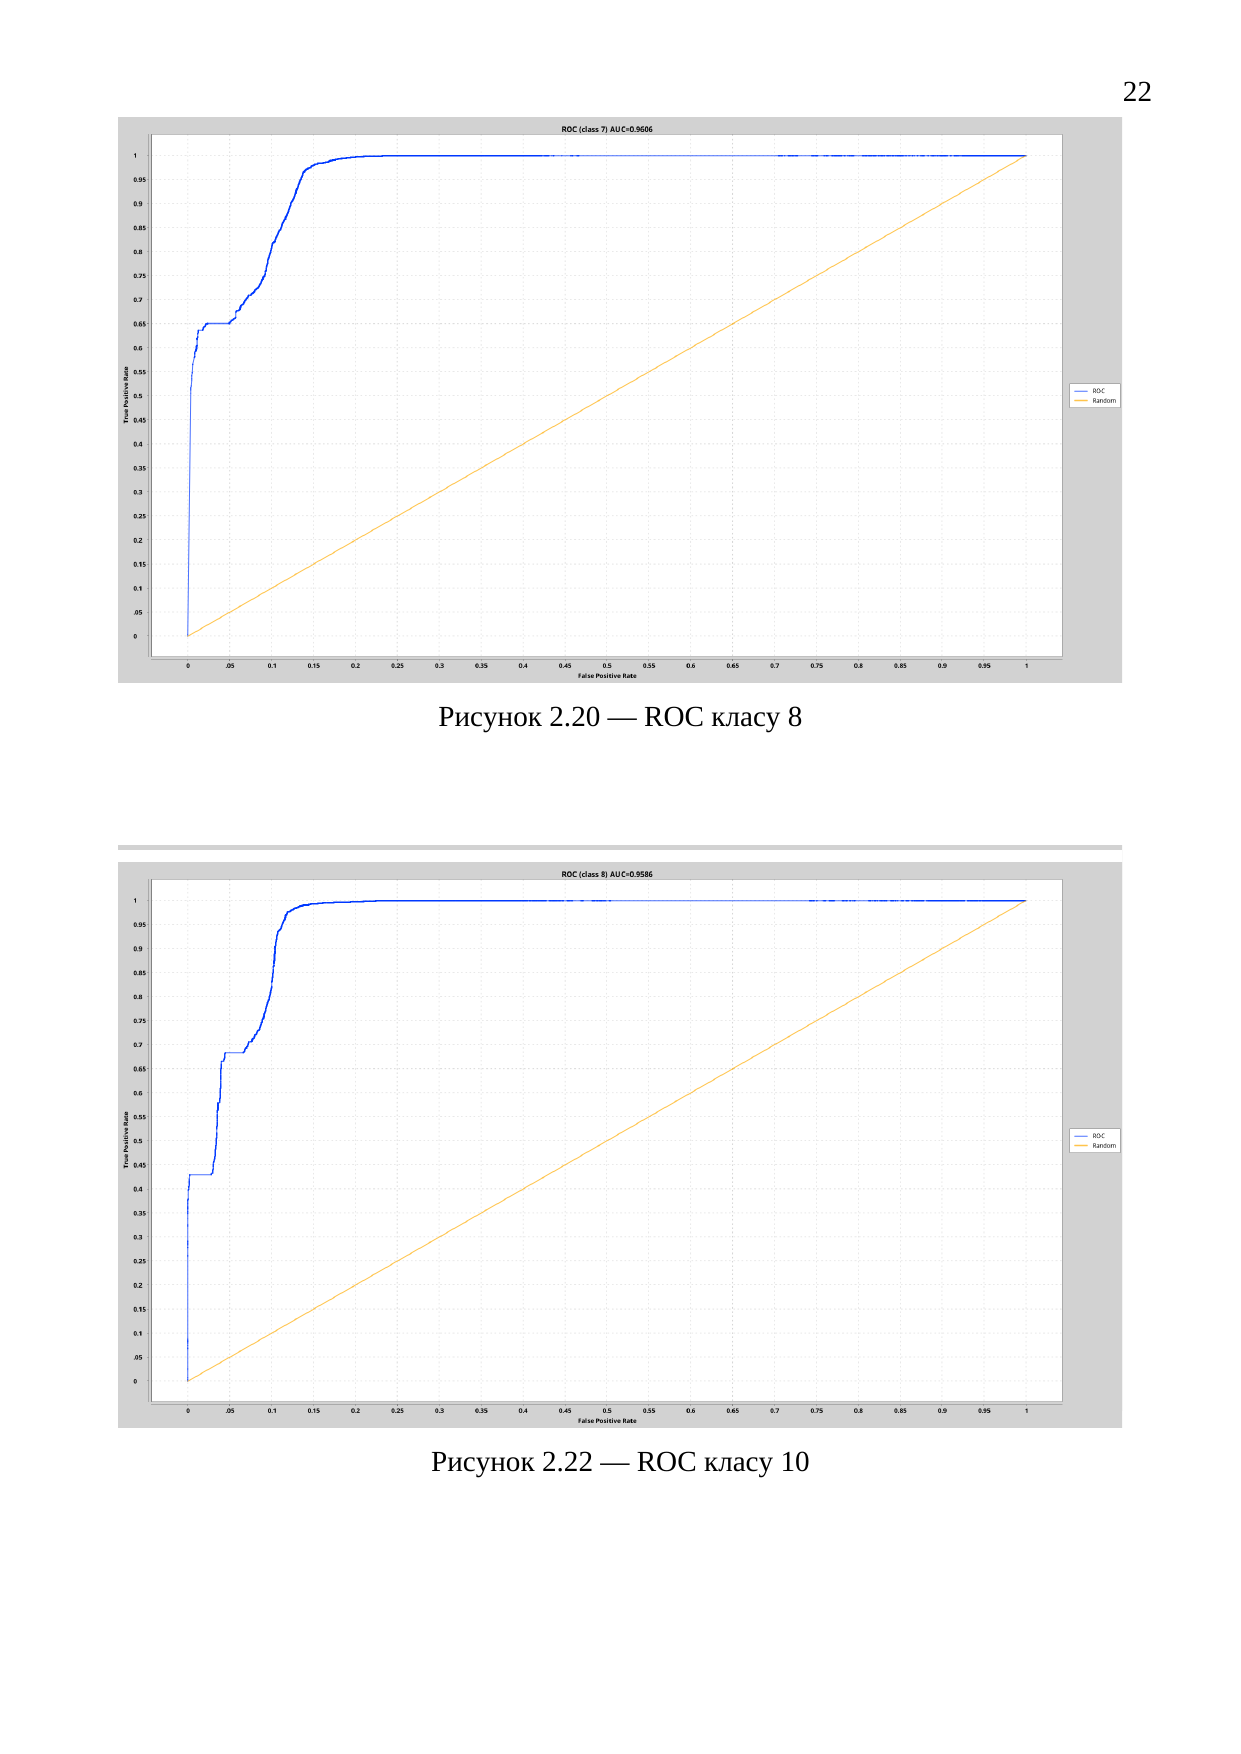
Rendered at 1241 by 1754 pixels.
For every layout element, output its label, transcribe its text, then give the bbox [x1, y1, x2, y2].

text Рисунок 2.20 — ROC класу 8 [118, 683, 1122, 733]
picture [118, 845, 1123, 1428]
text Рисунок 2.22 — ROC класу 10 [118, 1428, 1122, 1478]
picture [118, 117, 1123, 683]
